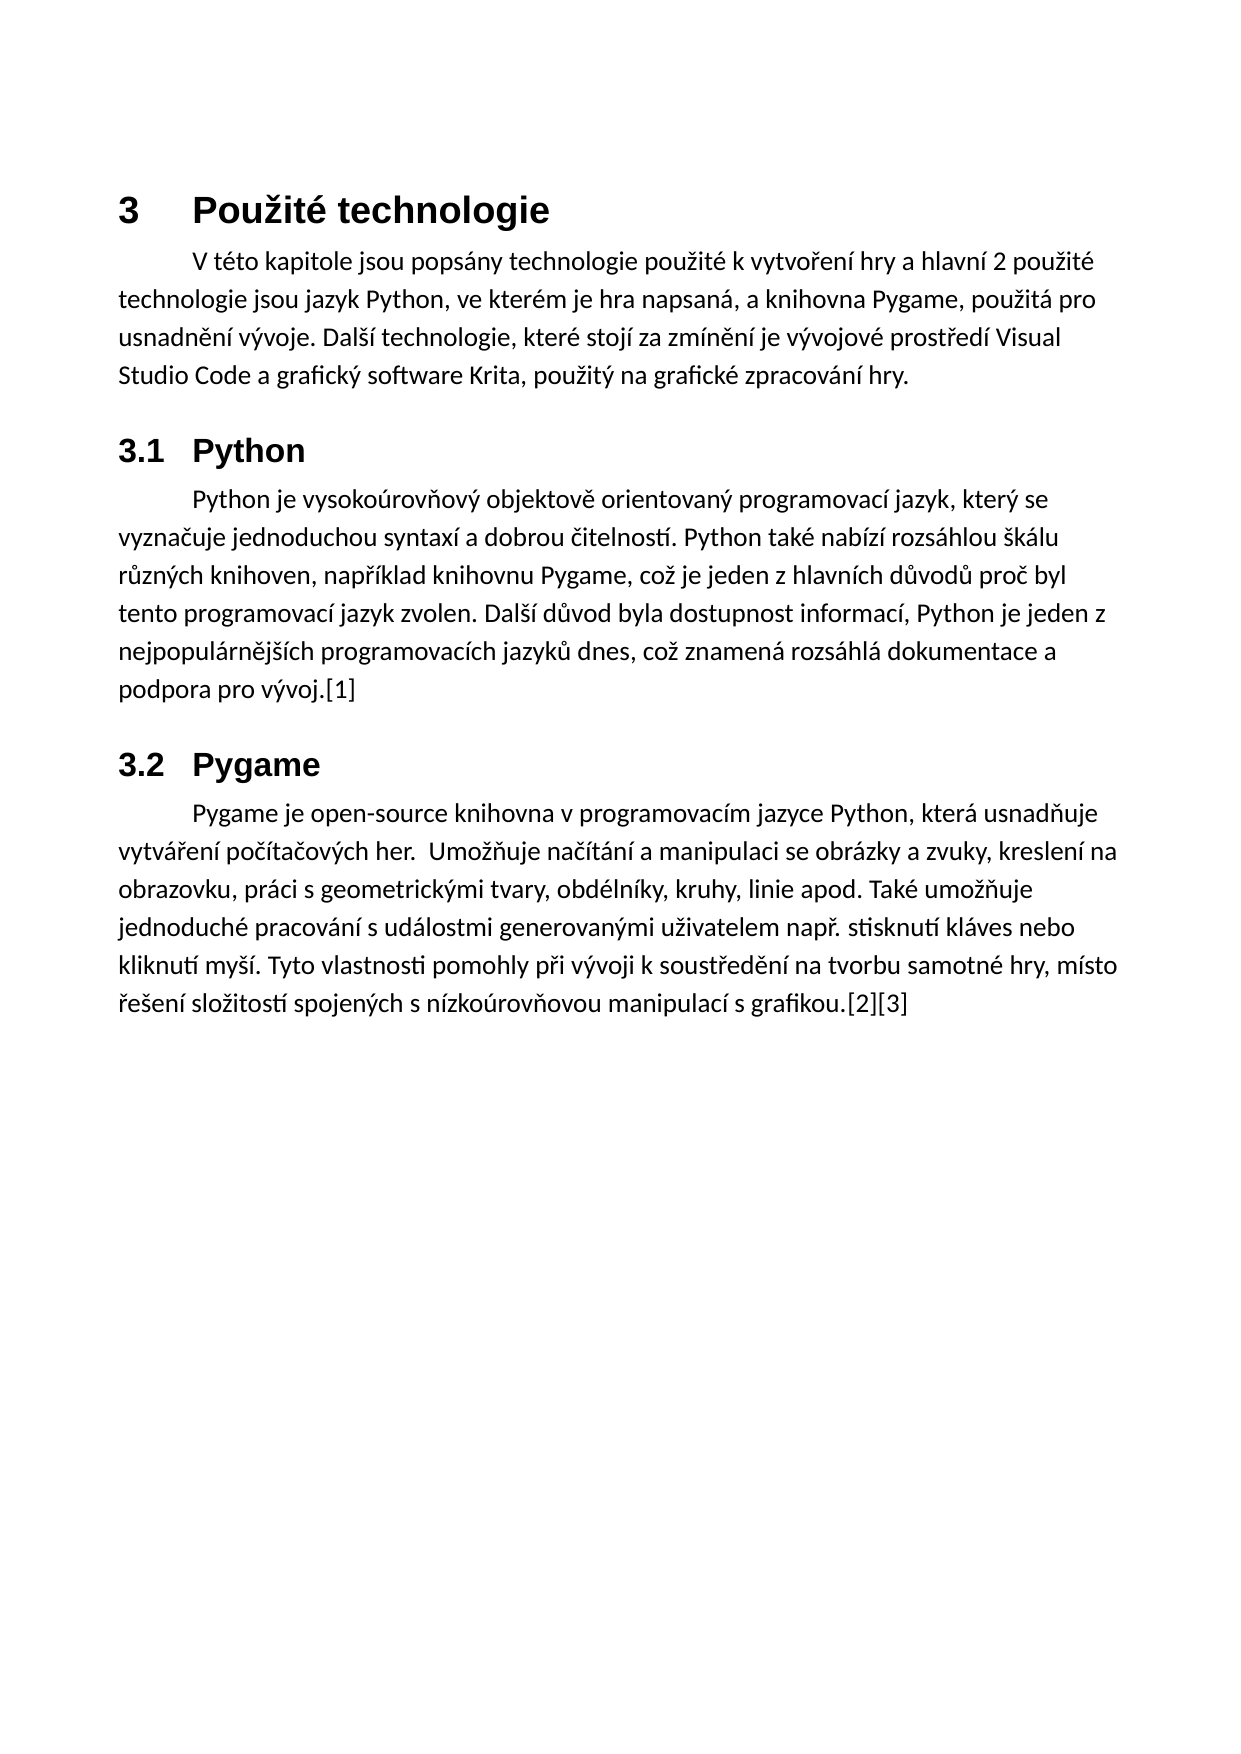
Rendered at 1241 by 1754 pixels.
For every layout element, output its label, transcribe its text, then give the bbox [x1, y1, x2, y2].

subtitle Pygame [118, 745, 1122, 784]
text Pygame je open-source knihovna v programovacím jazyce Python, která usnadňuje vytváření počítačových her. Umožňuje načítání a manipulaci se obrázky a zvuky, kreslení na obrazovku, práci s geometrickými tvary, obdélníky, kruhy, linie apod. Také umožňuje jednoduché pracování s událostmi generovanými uživatelem např. stisknutí kláves nebo kliknutí myší. Tyto vlastnosti pomohly při vývoji k soustředění na tvorbu samotné hry, místo řešení složitostí spojených s nízkoúrovňovou manipulací s grafikou.[2][3] [118, 796, 1122, 1019]
text Python je vysokoúrovňový objektově orientovaný programovací jazyk, který se vyznačuje jednoduchou syntaxí a dobrou čitelností. Python také nabízí rozsáhlou škálu různých knihoven, například knihovnu Pygame, což je jeden z hlavních důvodů proč byl tento programovací jazyk zvolen. Další důvod byla dostupnost informací, Python je jeden z nejpopulárnějších programovacích jazyků dnes, což znamená rozsáhlá dokumentace a podpora pro vývoj.[1] [118, 482, 1122, 705]
subtitle Použité technologie [118, 188, 1122, 232]
subtitle Python [118, 431, 1122, 470]
text V této kapitole jsou popsány technologie použité k vytvoření hry a hlavní 2 použité technologie jsou jazyk Python, ve kterém je hra napsaná, a knihovna Pygame, použitá pro usnadnění vývoje. Další technologie, které stojí za zmínění je vývojové prostředí Visual Studio Code a grafický software Krita, použitý na grafické zpracování hry. [118, 244, 1122, 391]
